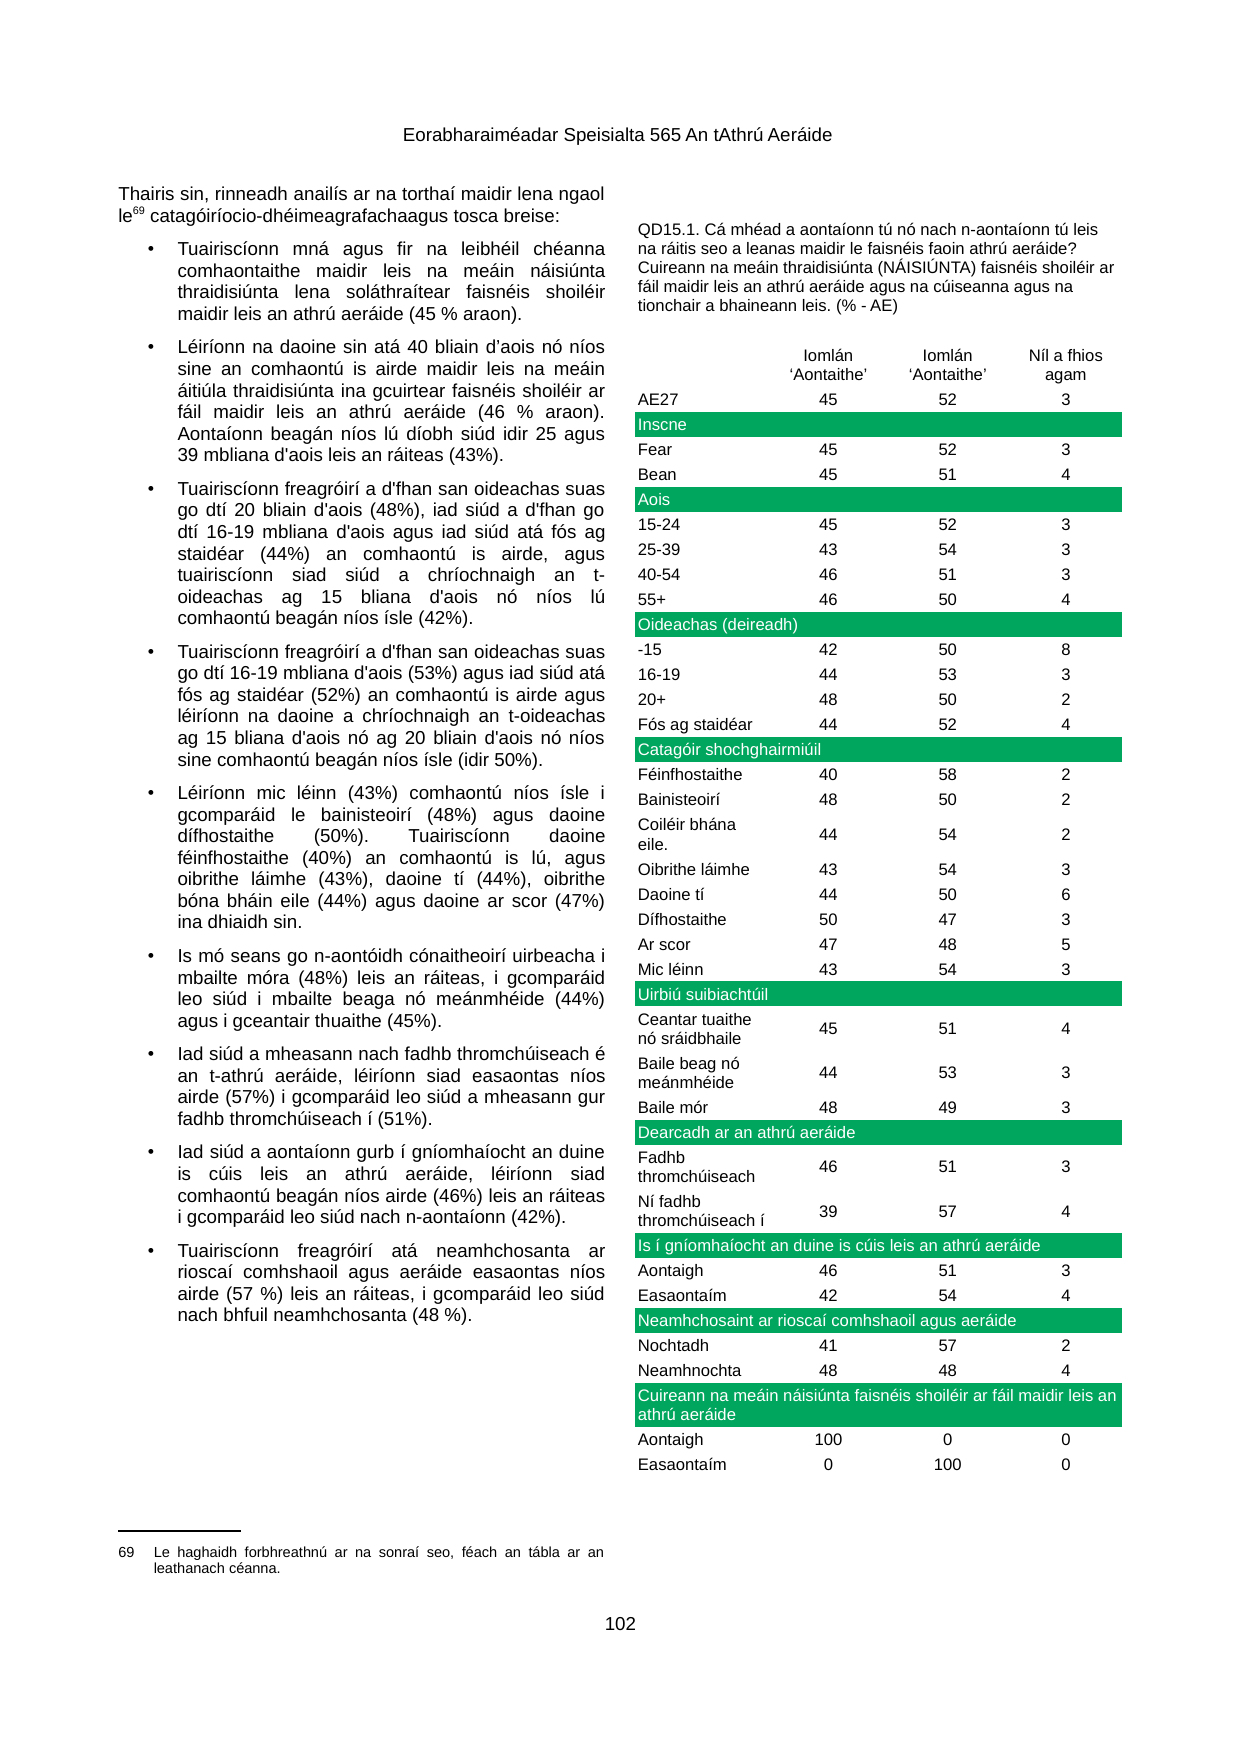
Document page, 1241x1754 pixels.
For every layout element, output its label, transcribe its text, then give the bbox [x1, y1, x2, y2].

table_cell 50 [886, 687, 1009, 712]
table_cell 48 [770, 1358, 886, 1383]
text Le haghaidh forbhreathnú ar na sonraí seo, féach an tábla ar an leathanach céanna. [118, 1543, 605, 1577]
table_cell 47 [886, 906, 1009, 931]
list Is mó seans go n-aontóidh cónaitheoirí uirbeacha i mbailte móra (48%) leis an ráiteas, i gcomparáid leo siúd i mbailte beaga nó meánmhéide (44%) agus i gceantair thuaithe (45%). [148, 945, 605, 1031]
table_cell Mic léinn [635, 956, 770, 981]
table_cell 55+ [635, 587, 770, 612]
table_cell 54 [886, 1283, 1009, 1308]
table_cell [770, 318, 886, 343]
table_cell 44 [770, 812, 886, 856]
table_cell 49 [886, 1095, 1009, 1120]
table_cell AE27 [635, 387, 770, 412]
table_cell 100 [886, 1452, 1009, 1477]
table_cell 4 [1009, 1189, 1122, 1233]
table_cell Aontaigh [635, 1427, 770, 1452]
table_cell 48 [886, 1358, 1009, 1383]
table_cell Fadhb thromchúiseach [635, 1145, 770, 1189]
table_cell [1009, 318, 1122, 343]
table_cell 4 [1009, 1283, 1122, 1308]
table_cell 3 [1009, 562, 1122, 587]
table_cell 52 [886, 712, 1009, 737]
table_cell 3 [1009, 1051, 1122, 1095]
table_header QD15.1. Cá mhéad a aontaíonn tú nó nach n-aontaíonn tú leis na ráitis seo a leanas maidir le faisnéis faoin athrú aeráide? Cuireann na meáin thraidisiúnta (NÁISIÚNTA) faisnéis shoiléir ar fáil maidir leis an athrú aeráide agus na cúiseanna agus na tionchair a bhaineann leis. (% - AE) [635, 216, 1122, 318]
table_cell 3 [1009, 1258, 1122, 1283]
list Tuairiscíonn freagróirí a d'fhan san oideachas suas go dtí 20 bliain d'aois (48%), iad siúd a d'fhan go dtí 16-19 mbliana d'aois agus iad siúd atá fós ag staidéar (44%) an comhaontú is airde, agus tuairiscíonn siad siúd a chríochnaigh an t-oideachas ag 15 bliana d'aois nó níos lú comhaontú beagán níos ísle (42%). [148, 478, 605, 629]
table_cell 2 [1009, 762, 1122, 787]
table_cell 51 [886, 1258, 1009, 1283]
table_cell 51 [886, 562, 1009, 587]
table_cell 46 [770, 562, 886, 587]
table_cell 4 [1009, 587, 1122, 612]
table_cell 4 [1009, 712, 1122, 737]
table_cell Cuireann na meáin náisiúnta faisnéis shoiléir ar fáil maidir leis an athrú aeráide [635, 1383, 1122, 1427]
table_cell 50 [886, 881, 1009, 906]
table_cell 4 [1009, 1006, 1122, 1051]
list Iad siúd a mheasann nach fadhb thromchúiseach é an t-athrú aeráide, léiríonn siad easaontas níos airde (57%) i gcomparáid leo siúd a mheasann gur fadhb thromchúiseach í (51%). [148, 1043, 605, 1129]
table_cell 0 [1009, 1427, 1122, 1452]
table_cell Catagóir shochghairmiúil [635, 737, 1122, 762]
table_cell 44 [770, 881, 886, 906]
table_cell 50 [886, 587, 1009, 612]
table_cell 43 [770, 956, 886, 981]
table_cell 47 [770, 931, 886, 956]
table_cell 5 [1009, 931, 1122, 956]
table_cell -15 [635, 637, 770, 662]
table_cell 3 [1009, 512, 1122, 537]
table_cell 44 [770, 712, 886, 737]
table_cell Aois [635, 487, 1122, 512]
list Iad siúd a aontaíonn gurb í gníomhaíocht an duine is cúis leis an athrú aeráide, léiríonn siad comhaontú beagán níos airde (46%) leis an ráiteas i gcomparáid leo siúd nach n-aontaíonn (42%). [148, 1141, 605, 1228]
table_cell Iomlán ‘Aontaithe’ [770, 343, 886, 387]
table_cell Iomlán ‘Aontaithe’ [886, 343, 1009, 387]
table_cell Bainisteoirí [635, 787, 770, 812]
list Tuairiscíonn freagróirí atá neamhchosanta ar rioscaí comhshaoil agus aeráide easaontas níos airde (57 %) leis an ráiteas, i gcomparáid leo siúd nach bhfuil neamhchosanta (48 %). [148, 1239, 605, 1326]
table_cell 58 [886, 762, 1009, 787]
table_cell 51 [886, 1006, 1009, 1051]
table_cell 57 [886, 1333, 1009, 1358]
table_cell 0 [770, 1452, 886, 1477]
table_cell 41 [770, 1333, 886, 1358]
table_cell [886, 318, 1009, 343]
list Tuairiscíonn mná agus fir na leibhéil chéanna comhaontaithe maidir leis na meáin náisiúnta thraidisiúnta lena soláthraítear faisnéis shoiléir maidir leis an athrú aeráide (45 % araon). [148, 238, 605, 324]
table_cell Uirbiú suibiachtúil [635, 981, 1122, 1006]
table_cell 3 [1009, 437, 1122, 462]
table_cell 3 [1009, 1095, 1122, 1120]
table_cell 44 [770, 662, 886, 687]
table_cell 48 [770, 1095, 886, 1120]
table_cell 100 [770, 1427, 886, 1452]
table_cell 54 [886, 956, 1009, 981]
table_cell 3 [1009, 856, 1122, 881]
table_cell 45 [770, 1006, 886, 1051]
table_cell 54 [886, 537, 1009, 562]
table_cell 52 [886, 512, 1009, 537]
table_cell Easaontaím [635, 1452, 770, 1477]
table_cell Baile mór [635, 1095, 770, 1120]
table_cell 51 [886, 1145, 1009, 1189]
table_cell 43 [770, 537, 886, 562]
table_cell 6 [1009, 881, 1122, 906]
table_cell Dífhostaithe [635, 906, 770, 931]
table_cell Oideachas (deireadh) [635, 612, 1122, 637]
table_cell Ar scor [635, 931, 770, 956]
table_cell 3 [1009, 387, 1122, 412]
table_cell 45 [770, 437, 886, 462]
table_cell 45 [770, 387, 886, 412]
table_cell Baile beag nó meánmhéide [635, 1051, 770, 1095]
table_cell 45 [770, 512, 886, 537]
table_cell Nochtadh [635, 1333, 770, 1358]
table_cell 51 [886, 462, 1009, 487]
table_cell 46 [770, 1145, 886, 1189]
table_cell 52 [886, 437, 1009, 462]
table_cell 42 [770, 1283, 886, 1308]
table_cell 48 [770, 787, 886, 812]
table_cell Bean [635, 462, 770, 487]
table_cell Neamhnochta [635, 1358, 770, 1383]
table_cell 4 [1009, 462, 1122, 487]
table_cell 8 [1009, 637, 1122, 662]
list Léiríonn mic léinn (43%) comhaontú níos ísle i gcomparáid le bainisteoirí (48%) agus daoine dífhostaithe (50%). Tuairiscíonn daoine féinfhostaithe (40%) an comhaontú is lú, agus oibrithe láimhe (43%), daoine tí (44%), oibrithe bóna bháin eile (44%) agus daoine ar scor (47%) ina dhiaidh sin. [148, 782, 605, 933]
table_cell 2 [1009, 687, 1122, 712]
table_cell 52 [886, 387, 1009, 412]
table_cell Ní fadhb thromchúiseach í [635, 1189, 770, 1233]
table_cell Ceantar tuaithe nó sráidbhaile [635, 1006, 770, 1051]
table_cell 48 [770, 687, 886, 712]
table_cell 3 [1009, 537, 1122, 562]
table_cell 40-54 [635, 562, 770, 587]
table_cell 25-39 [635, 537, 770, 562]
table_cell 2 [1009, 812, 1122, 856]
table_cell 0 [1009, 1452, 1122, 1477]
table_cell Neamhchosaint ar rioscaí comhshaoil agus aeráide [635, 1308, 1122, 1333]
table_cell Fós ag staidéar [635, 712, 770, 737]
table_cell 43 [770, 856, 886, 881]
table_cell 53 [886, 662, 1009, 687]
table_cell 40 [770, 762, 886, 787]
table_cell 46 [770, 1258, 886, 1283]
table_cell Daoine tí [635, 881, 770, 906]
table_cell 3 [1009, 956, 1122, 981]
table_cell 53 [886, 1051, 1009, 1095]
table_cell 54 [886, 812, 1009, 856]
text Thairis sin, rinneadh anailís ar na torthaí maidir lena ngaol le catagóiríocio-dhéimeagrafachaagus tosca breise: [118, 183, 605, 226]
table_cell 4 [1009, 1358, 1122, 1383]
table_cell 48 [886, 931, 1009, 956]
table_cell Coiléir bhána eile. [635, 812, 770, 856]
table_cell 50 [770, 906, 886, 931]
table_cell 16-19 [635, 662, 770, 687]
list Tuairiscíonn freagróirí a d'fhan san oideachas suas go dtí 16-19 mbliana d'aois (53%) agus iad siúd atá fós ag staidéar (52%) an comhaontú is airde agus léiríonn na daoine a chríochnaigh an t-oideachas ag 15 bliana d'aois nó ag 20 bliain d'aois nó níos sine comhaontú beagán níos ísle (idir 50%). [148, 641, 605, 770]
table_cell 50 [886, 787, 1009, 812]
table_cell Fear [635, 437, 770, 462]
table_cell Easaontaím [635, 1283, 770, 1308]
table_cell 42 [770, 637, 886, 662]
table_cell Dearcadh ar an athrú aeráide [635, 1120, 1122, 1145]
table_cell [635, 343, 770, 387]
table_cell 45 [770, 462, 886, 487]
table_cell 54 [886, 856, 1009, 881]
table_cell Níl a fhios agam [1009, 343, 1122, 387]
table_cell 2 [1009, 787, 1122, 812]
table_cell Oibrithe láimhe [635, 856, 770, 881]
table_cell 3 [1009, 906, 1122, 931]
table_cell 44 [770, 1051, 886, 1095]
table_cell 20+ [635, 687, 770, 712]
table_cell Is í gníomhaíocht an duine is cúis leis an athrú aeráide [635, 1233, 1122, 1258]
table_cell [635, 318, 770, 343]
table_cell 39 [770, 1189, 886, 1233]
table_cell 46 [770, 587, 886, 612]
table_cell Inscne [635, 412, 1122, 437]
table_cell 57 [886, 1189, 1009, 1233]
table_cell 2 [1009, 1333, 1122, 1358]
table_cell 0 [886, 1427, 1009, 1452]
table_cell Féinfhostaithe [635, 762, 770, 787]
table_cell 15-24 [635, 512, 770, 537]
table_cell 50 [886, 637, 1009, 662]
table_cell Aontaigh [635, 1258, 770, 1283]
table_cell 3 [1009, 662, 1122, 687]
list Léiríonn na daoine sin atá 40 bliain d’aois nó níos sine an comhaontú is airde maidir leis na meáin áitiúla thraidisiúnta ina gcuirtear faisnéis shoiléir ar fáil maidir leis an athrú aeráide (46 % araon). Aontaíonn beagán níos lú díobh siúd idir 25 agus 39 mbliana d'aois leis an ráiteas (43%). [148, 336, 605, 466]
table_cell 3 [1009, 1145, 1122, 1189]
